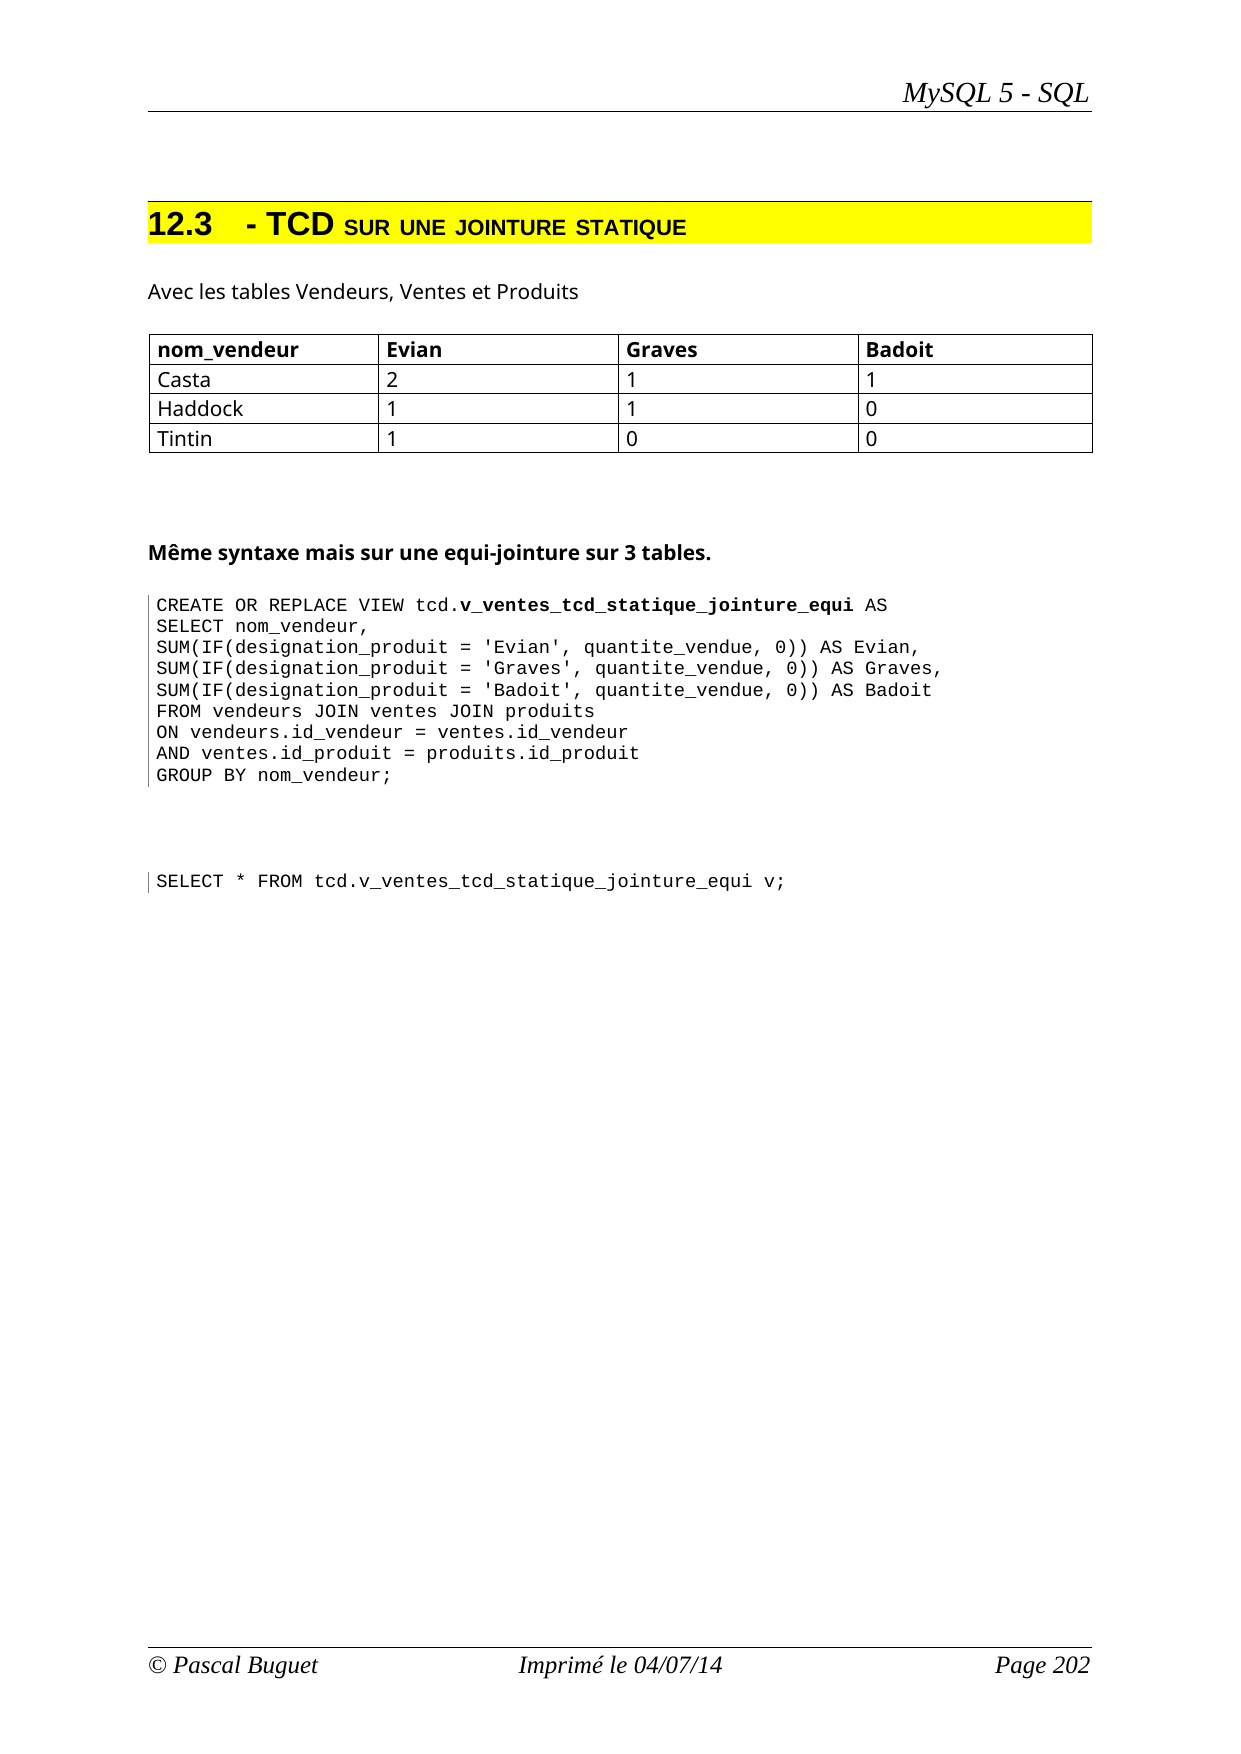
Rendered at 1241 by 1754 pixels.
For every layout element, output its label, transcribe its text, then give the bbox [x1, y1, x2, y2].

table_cell 0 [619, 424, 858, 452]
text Avec les tables Vendeurs, Ventes et Produits [148, 277, 1092, 306]
text GROUP BY nom_vendeur; [149, 765, 1092, 787]
text ON vendeurs.id_vendeur = ventes.id_vendeur [149, 723, 1092, 744]
table_header Evian [379, 335, 618, 364]
table_header Badoit [859, 335, 1092, 364]
table_cell Casta [150, 365, 378, 393]
table_cell Tintin [150, 424, 378, 452]
text Même syntaxe mais sur une equi-jointure sur 3 tables. [148, 538, 1092, 567]
text CREATE OR REPLACE VIEW tcd.v_ventes_tcd_statique_jointure_equi AS [149, 595, 1092, 617]
text SUM(IF(designation_produit = 'Badoit', quantite_vendue, 0)) AS Badoit [149, 680, 1092, 702]
text SUM(IF(designation_produit = 'Graves', quantite_vendue, 0)) AS Graves, [149, 659, 1092, 680]
text SELECT * FROM tcd.v_ventes_tcd_statique_jointure_equi v; [149, 872, 1092, 893]
text SUM(IF(designation_produit = 'Evian', quantite_vendue, 0)) AS Evian, [149, 638, 1092, 659]
table_cell 1 [379, 394, 618, 423]
table_cell 1 [379, 424, 618, 452]
table_header nom_vendeur [150, 335, 378, 364]
subtitle - TCD sur une jointure statique [148, 202, 1092, 243]
table_cell 2 [379, 365, 618, 393]
table_cell Haddock [150, 394, 378, 423]
table_cell 1 [619, 365, 858, 393]
table_cell 0 [859, 394, 1092, 423]
text FROM vendeurs JOIN ventes JOIN produits [149, 702, 1092, 723]
table_header Graves [619, 335, 858, 364]
table_cell 0 [859, 424, 1092, 452]
text SELECT nom_vendeur, [149, 617, 1092, 638]
table_cell 1 [859, 365, 1092, 393]
text AND ventes.id_produit = produits.id_produit [149, 744, 1092, 765]
table_cell 1 [619, 394, 858, 423]
